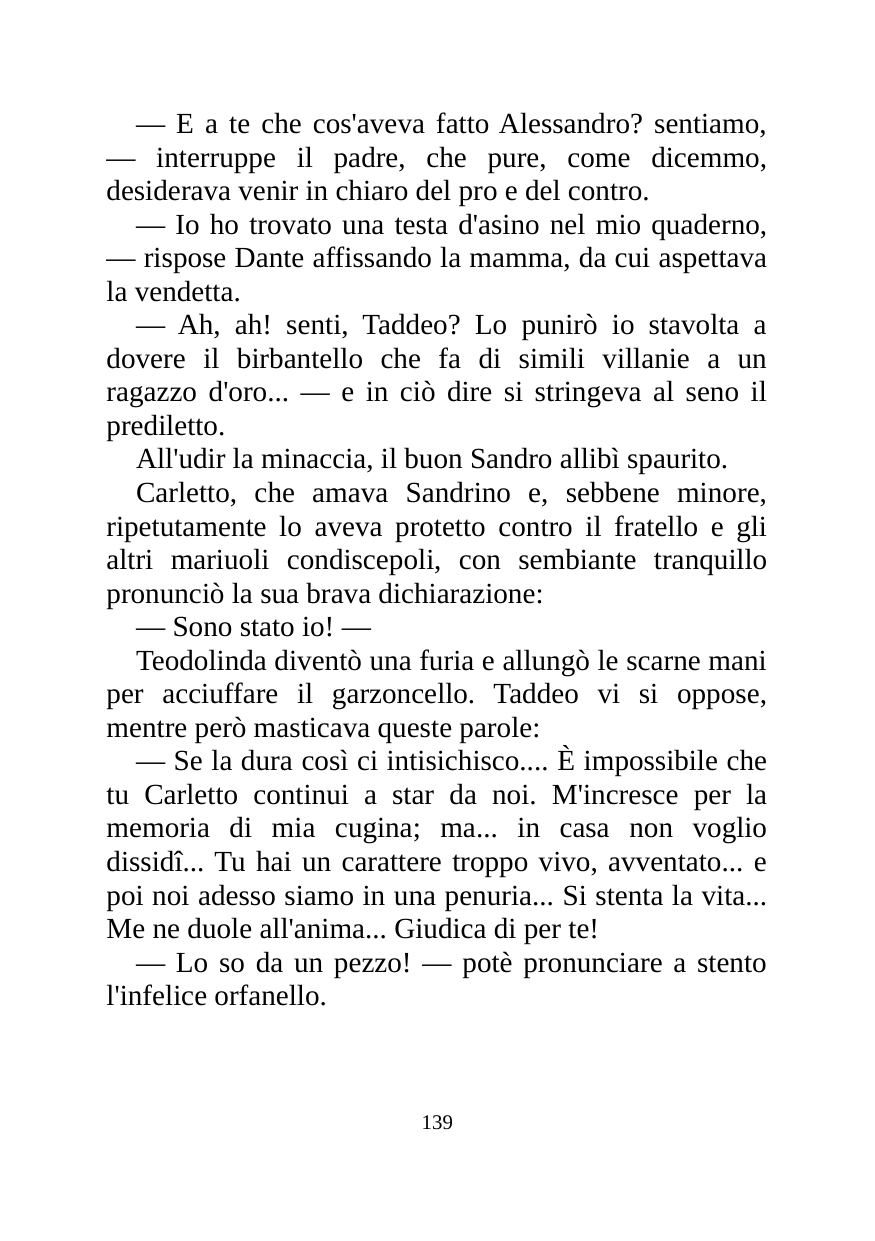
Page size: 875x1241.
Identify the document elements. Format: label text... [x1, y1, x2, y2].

text All'udir la minaccia, il buon Sandro allibì spaurito. [106, 442, 768, 475]
text — Ah, ah! senti, Taddeo? Lo punirò io stavolta a dovere il birbantello che fa di simili villanie a un ragazzo d'oro... — e in ciò dire si stringeva al seno il prediletto. [106, 307, 768, 442]
text — E a te che cos'aveva fatto Alessandro? sentiamo, — interruppe il padre, che pure, come dicemmo, desiderava venir in chiaro del pro e del contro. [106, 106, 768, 207]
text — Lo so da un pezzo! — potè pronunciare a stento l'infelice orfanello. [106, 945, 768, 1012]
text Carletto, che amava Sandrino e, sebbene minore, ripetutamente lo aveva protetto contro il fratello e gli altri mariuoli condiscepoli, con sembiante tranquillo pronunciò la sua brava dichiarazione: [106, 475, 768, 609]
text — Sono stato io! — [106, 609, 768, 643]
text — Io ho trovato una testa d'asino nel mio quaderno, — rispose Dante affissando la mamma, da cui aspettava la vendetta. [106, 207, 768, 307]
text Teodolinda diventò una furia e allungò le scarne mani per acciuffare il garzoncello. Taddeo vi si oppose, mentre però masticava queste parole: [106, 643, 768, 743]
text — Se la dura così ci intisichisco.... È impossibile che tu Carletto continui a star da noi. M'incresce per la memoria di mia cugina; ma... in casa non voglio dissidî... Tu hai un carattere troppo vivo, avventato... e poi noi adesso siamo in una penuria... Si stenta la vita... Me ne duole all'anima... Giudica di per te! [106, 743, 768, 945]
